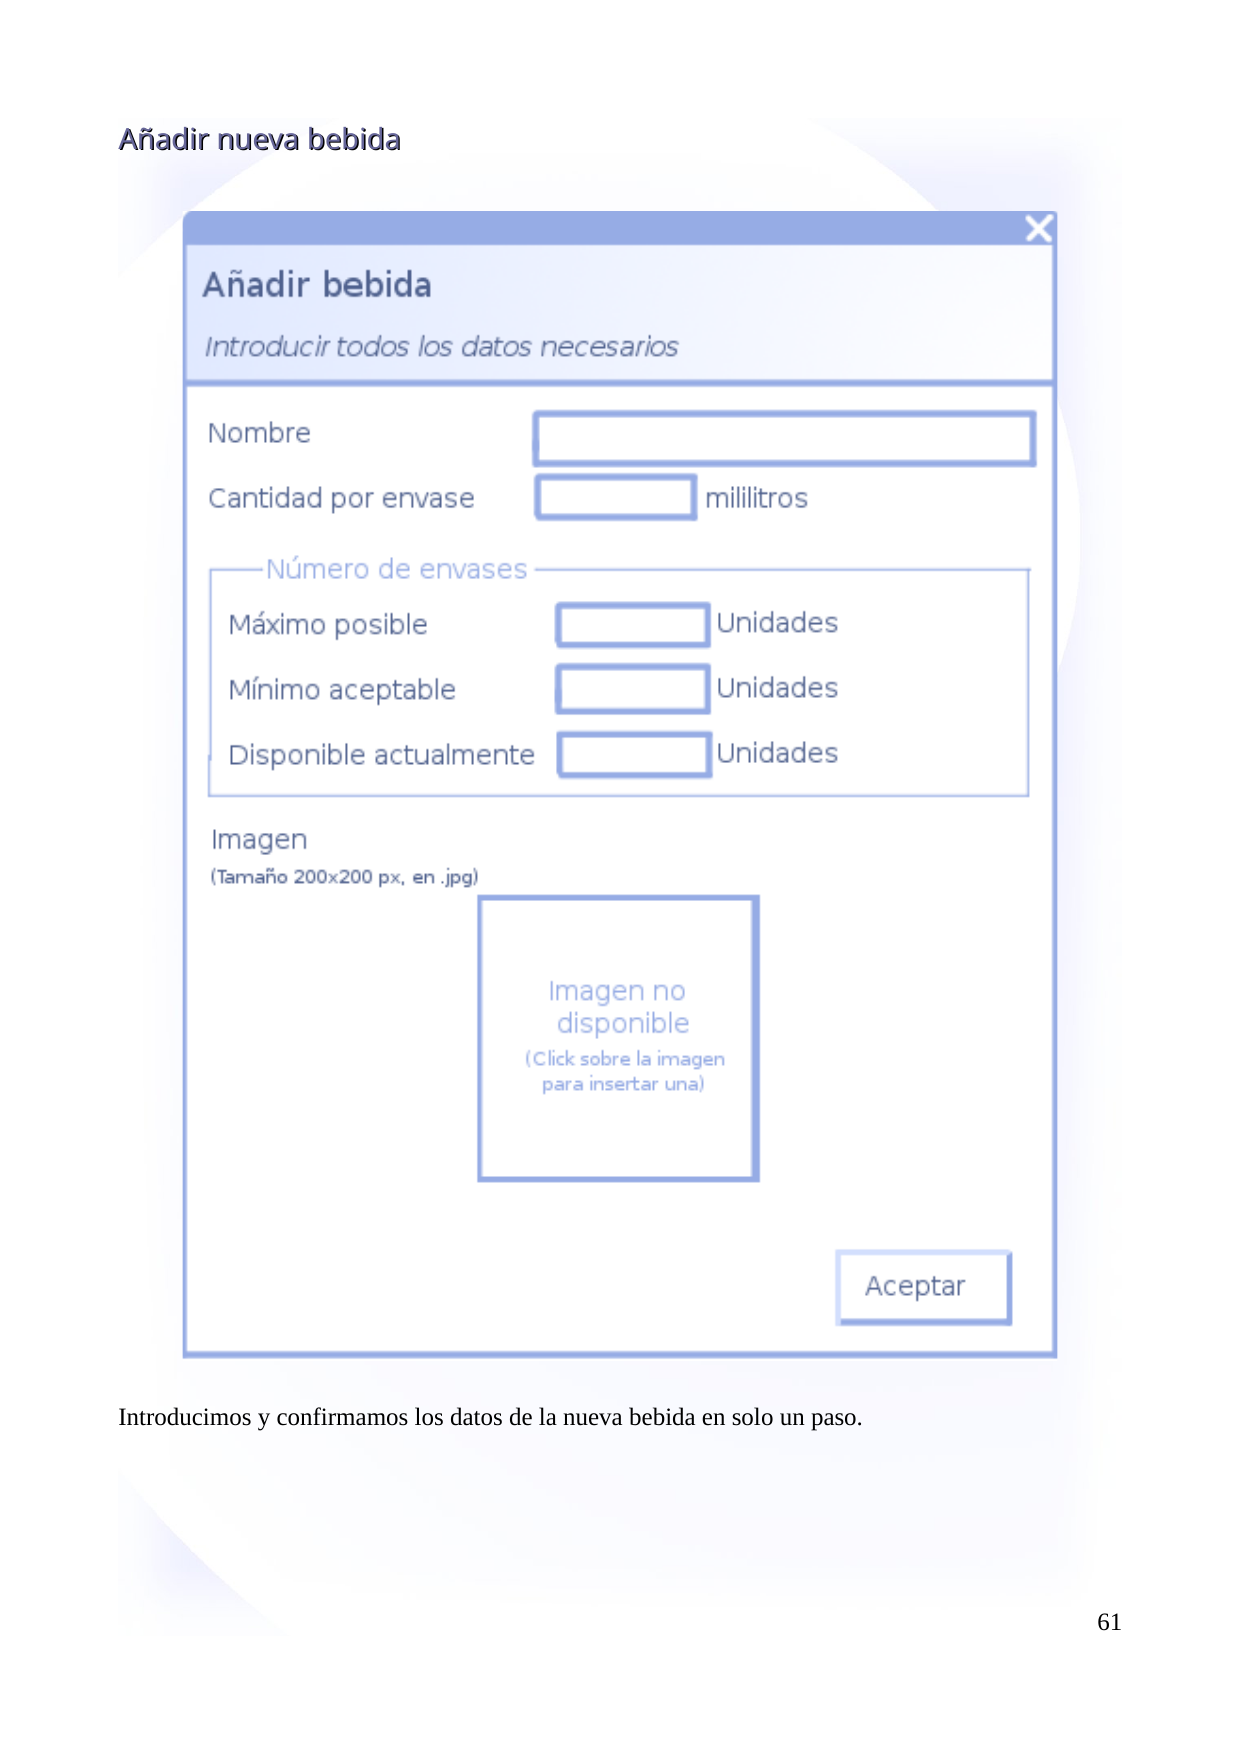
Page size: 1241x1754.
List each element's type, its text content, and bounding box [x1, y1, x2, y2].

picture [118, 1431, 1122, 1636]
text Introducimos y confirmamos los datos de la nueva bebida en solo un paso. [118, 1402, 1122, 1431]
picture [118, 158, 1122, 1402]
subtitle Añadir nueva bebida [118, 118, 1122, 158]
